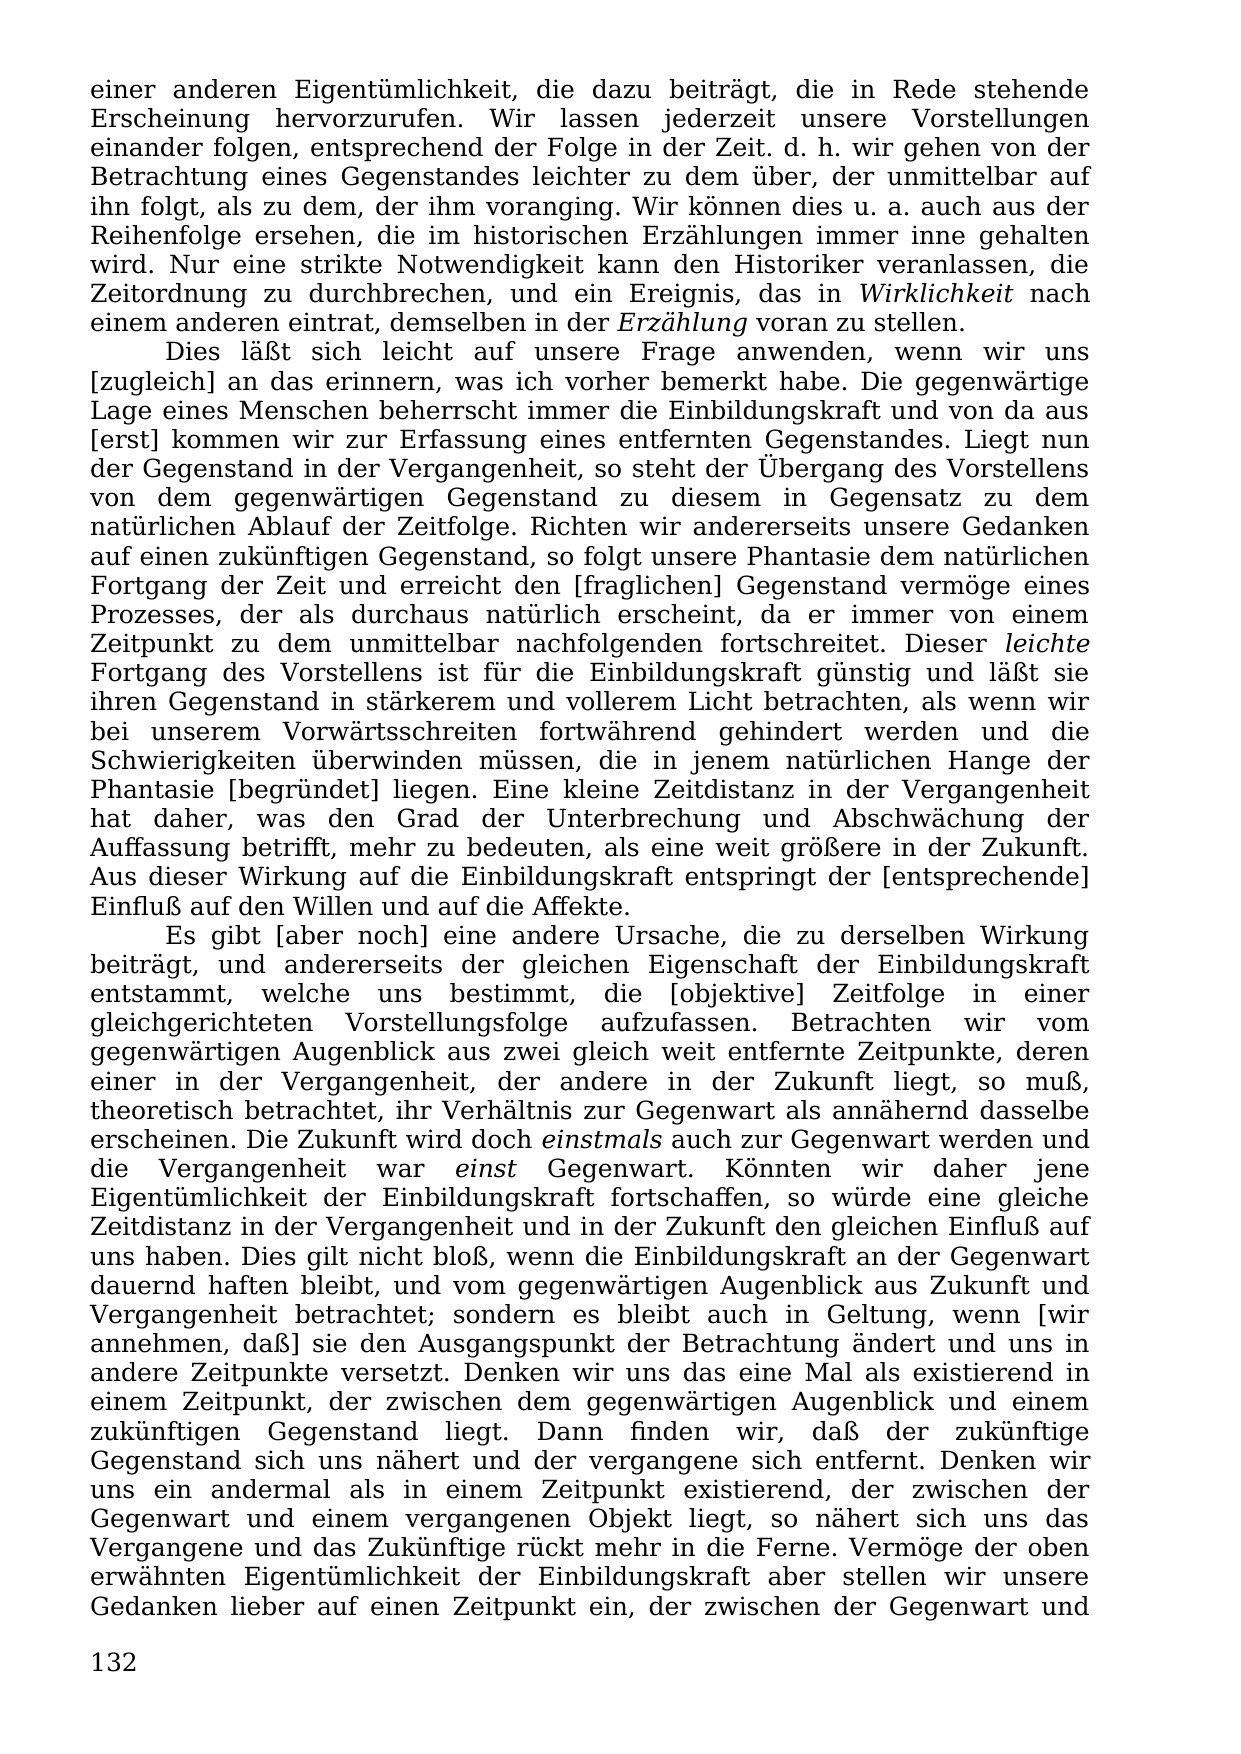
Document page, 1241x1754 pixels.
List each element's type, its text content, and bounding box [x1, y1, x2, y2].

text Dies läßt sich leicht auf unsere Frage anwenden, wenn wir uns [zugleich] an das erinnern, was ich vorher bemerkt habe. Die gegenwärtige Lage eines Menschen beherrscht immer die Einbildungskraft und von da aus [erst] kommen wir zur Erfassung eines entfernten Gegenstandes. Liegt nun der Gegenstand in der Vergangenheit, so steht der Übergang des Vorstellens von dem gegenwärtigen Gegenstand zu diesem in Gegensatz zu dem natürlichen Ablauf der Zeitfolge. Richten wir andererseits unsere Gedanken auf einen zukünftigen Gegenstand, so folgt unsere Phantasie dem natürlichen Fortgang der Zeit und erreicht den [fraglichen] Gegenstand vermöge eines Prozesses, der als durchaus natürlich erscheint, da er immer von einem Zeitpunkt zu dem unmittelbar nachfolgenden fortschreitet. Dieser leichte Fortgang des Vorstellens ist für die Einbildungskraft günstig und läßt sie ihren Gegenstand in stärkerem und vollerem Licht betrachten, als wenn wir bei unserem Vorwärtsschreiten fortwährend gehindert werden und die Schwierigkeiten überwinden müssen, die in jenem natürlichen Hange der Phantasie [begründet] liegen. Eine kleine Zeitdistanz in der Vergangenheit hat daher, was den Grad der Unterbrechung und Abschwächung der Auffassung betrifft, mehr zu bedeuten, als eine weit größere in der Zukunft. Aus dieser Wirkung auf die Einbildungskraft entspringt der [entsprechende] Einfluß auf den Willen und auf die Affekte. [90, 337, 1091, 921]
text Es gibt [aber noch] eine andere Ursache, die zu derselben Wirkung beiträgt, und andererseits der gleichen Eigenschaft der Einbildungskraft entstammt, welche uns bestimmt, die [objektive] Zeitfolge in einer gleichgerichteten Vorstellungsfolge aufzufassen. Betrachten wir vom gegenwärtigen Augenblick aus zwei gleich weit entfernte Zeitpunkte, deren einer in der Vergangenheit, der andere in der Zukunft liegt, so muß, theoretisch betrachtet, ihr Verhältnis zur Gegenwart als annähernd dasselbe erscheinen. Die Zukunft wird doch einstmals auch zur Gegenwart werden und die Vergangenheit war einst Gegenwart. Könnten wir daher jene Eigentümlichkeit der Einbildungskraft fortschaffen, so würde eine gleiche Zeitdistanz in der Vergangenheit und in der Zukunft den gleichen Einfluß auf uns haben. Dies gilt nicht bloß, wenn die Einbildungskraft an der Gegenwart dauernd haften bleibt, und vom gegenwärtigen Augenblick aus Zukunft und Vergangenheit betrachtet; sondern es bleibt auch in Geltung, wenn [wir annehmen, daß] sie den Ausgangspunkt der Betrachtung ändert und uns in andere Zeitpunkte versetzt. Denken wir uns das eine Mal als existierend in einem Zeitpunkt, der zwischen dem gegenwärtigen Augenblick und einem zukünftigen Gegenstand liegt. Dann finden wir, daß der zukünftige Gegenstand sich uns nähert und der vergangene sich entfernt. Denken wir uns ein andermal als in einem Zeitpunkt existierend, der zwischen der Gegenwart und einem vergangenen Objekt liegt, so nähert sich uns das Vergangene und das Zukünftige rückt mehr in die Ferne. Vermöge der oben erwähnten Eigentümlichkeit der Einbildungskraft aber stellen wir unsere Gedanken lieber auf einen Zeitpunkt ein, der zwischen der Gegenwart und [90, 921, 1091, 1621]
text einer anderen Eigentümlichkeit, die dazu beiträgt, die in Rede stehende Erscheinung hervorzurufen. Wir lassen jederzeit unsere Vorstellungen einander folgen, entsprechend der Folge in der Zeit. d. h. wir gehen von der Betrachtung eines Gegenstandes leichter zu dem über, der unmittelbar auf ihn folgt, als zu dem, der ihm voranging. Wir können dies u. a. auch aus der Reihenfolge ersehen, die im historischen Erzählungen immer inne gehalten wird. Nur eine strikte Notwendigkeit kann den Historiker veranlassen, die Zeitordnung zu durchbrechen, und ein Ereignis, das in Wirklichkeit nach einem anderen eintrat, demselben in der Erzählung voran zu stellen. [90, 75, 1091, 337]
